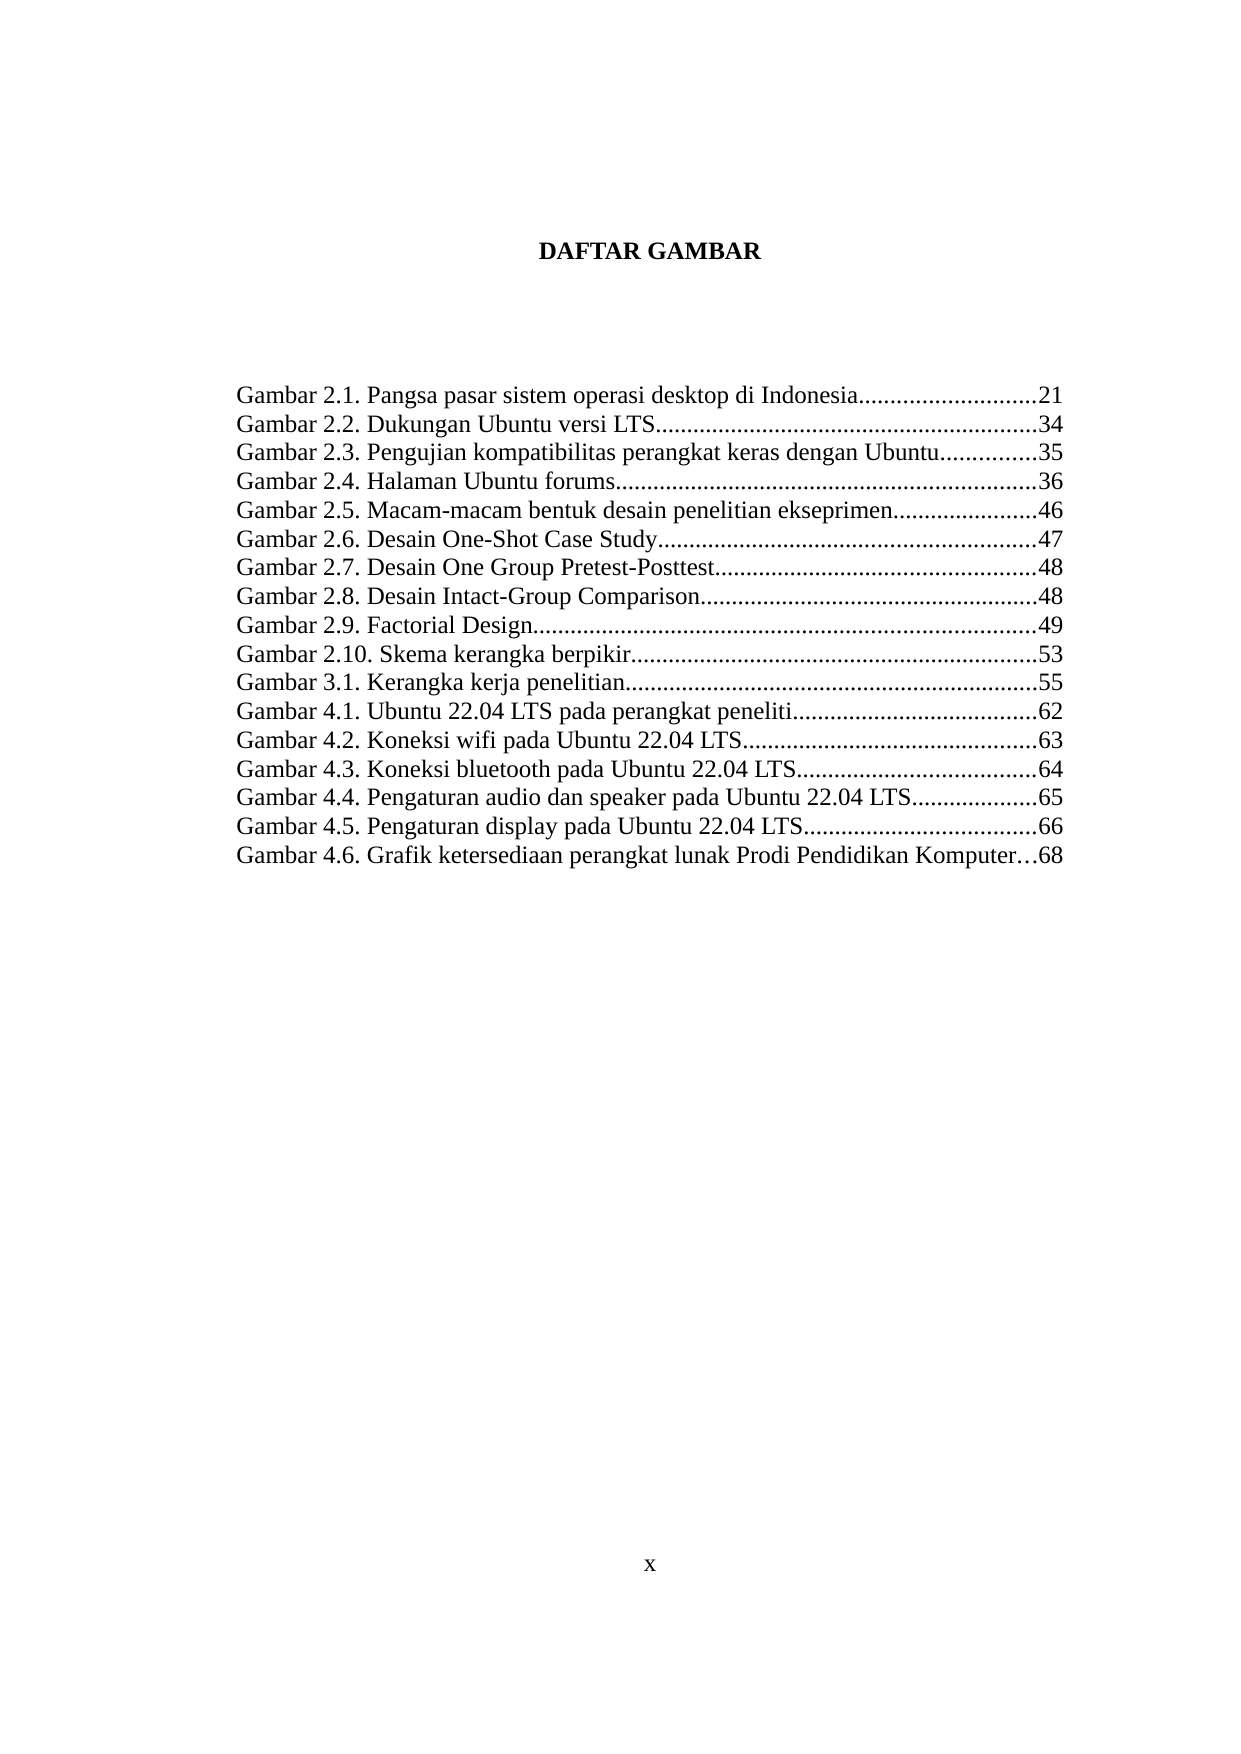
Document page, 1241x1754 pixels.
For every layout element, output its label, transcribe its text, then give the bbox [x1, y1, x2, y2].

text Gambar 2.6. Desain One-Shot Case Study 47 [236, 524, 1063, 552]
text Gambar 4.1. Ubuntu 22.04 LTS pada perangkat peneliti 62 [236, 696, 1063, 725]
text Gambar 4.2. Koneksi wifi pada Ubuntu 22.04 LTS 63 [236, 725, 1063, 754]
text Gambar 2.8. Desain Intact-Group Comparison 48 [236, 581, 1063, 610]
text Gambar 2.4. Halaman Ubuntu forums 36 [236, 466, 1063, 495]
text Gambar 2.2. Dukungan Ubuntu versi LTS 34 [236, 409, 1063, 437]
subtitle DAFTAR GAMBAR [236, 236, 1063, 265]
text Gambar 2.10. Skema kerangka berpikir 53 [236, 639, 1063, 667]
text Gambar 3.1. Kerangka kerja penelitian 55 [236, 667, 1063, 696]
text Gambar 2.3. Pengujian kompatibilitas perangkat keras dengan Ubuntu 35 [236, 437, 1063, 466]
text Gambar 4.5. Pengaturan display pada Ubuntu 22.04 LTS 66 [236, 811, 1063, 840]
text Gambar 4.3. Koneksi bluetooth pada Ubuntu 22.04 LTS 64 [236, 754, 1063, 782]
text Gambar 2.1. Pangsa pasar sistem operasi desktop di Indonesia 21 [236, 380, 1063, 409]
text Gambar 2.7. Desain One Group Pretest-Posttest 48 [236, 552, 1063, 581]
text Gambar 4.6. Grafik ketersediaan perangkat lunak Prodi Pendidikan Komputer 68 [236, 840, 1063, 869]
text Gambar 2.9. Factorial Design 49 [236, 610, 1063, 639]
text Gambar 2.5. Macam-macam bentuk desain penelitian ekseprimen 46 [236, 495, 1063, 524]
text Gambar 4.4. Pengaturan audio dan speaker pada Ubuntu 22.04 LTS 65 [236, 782, 1063, 811]
